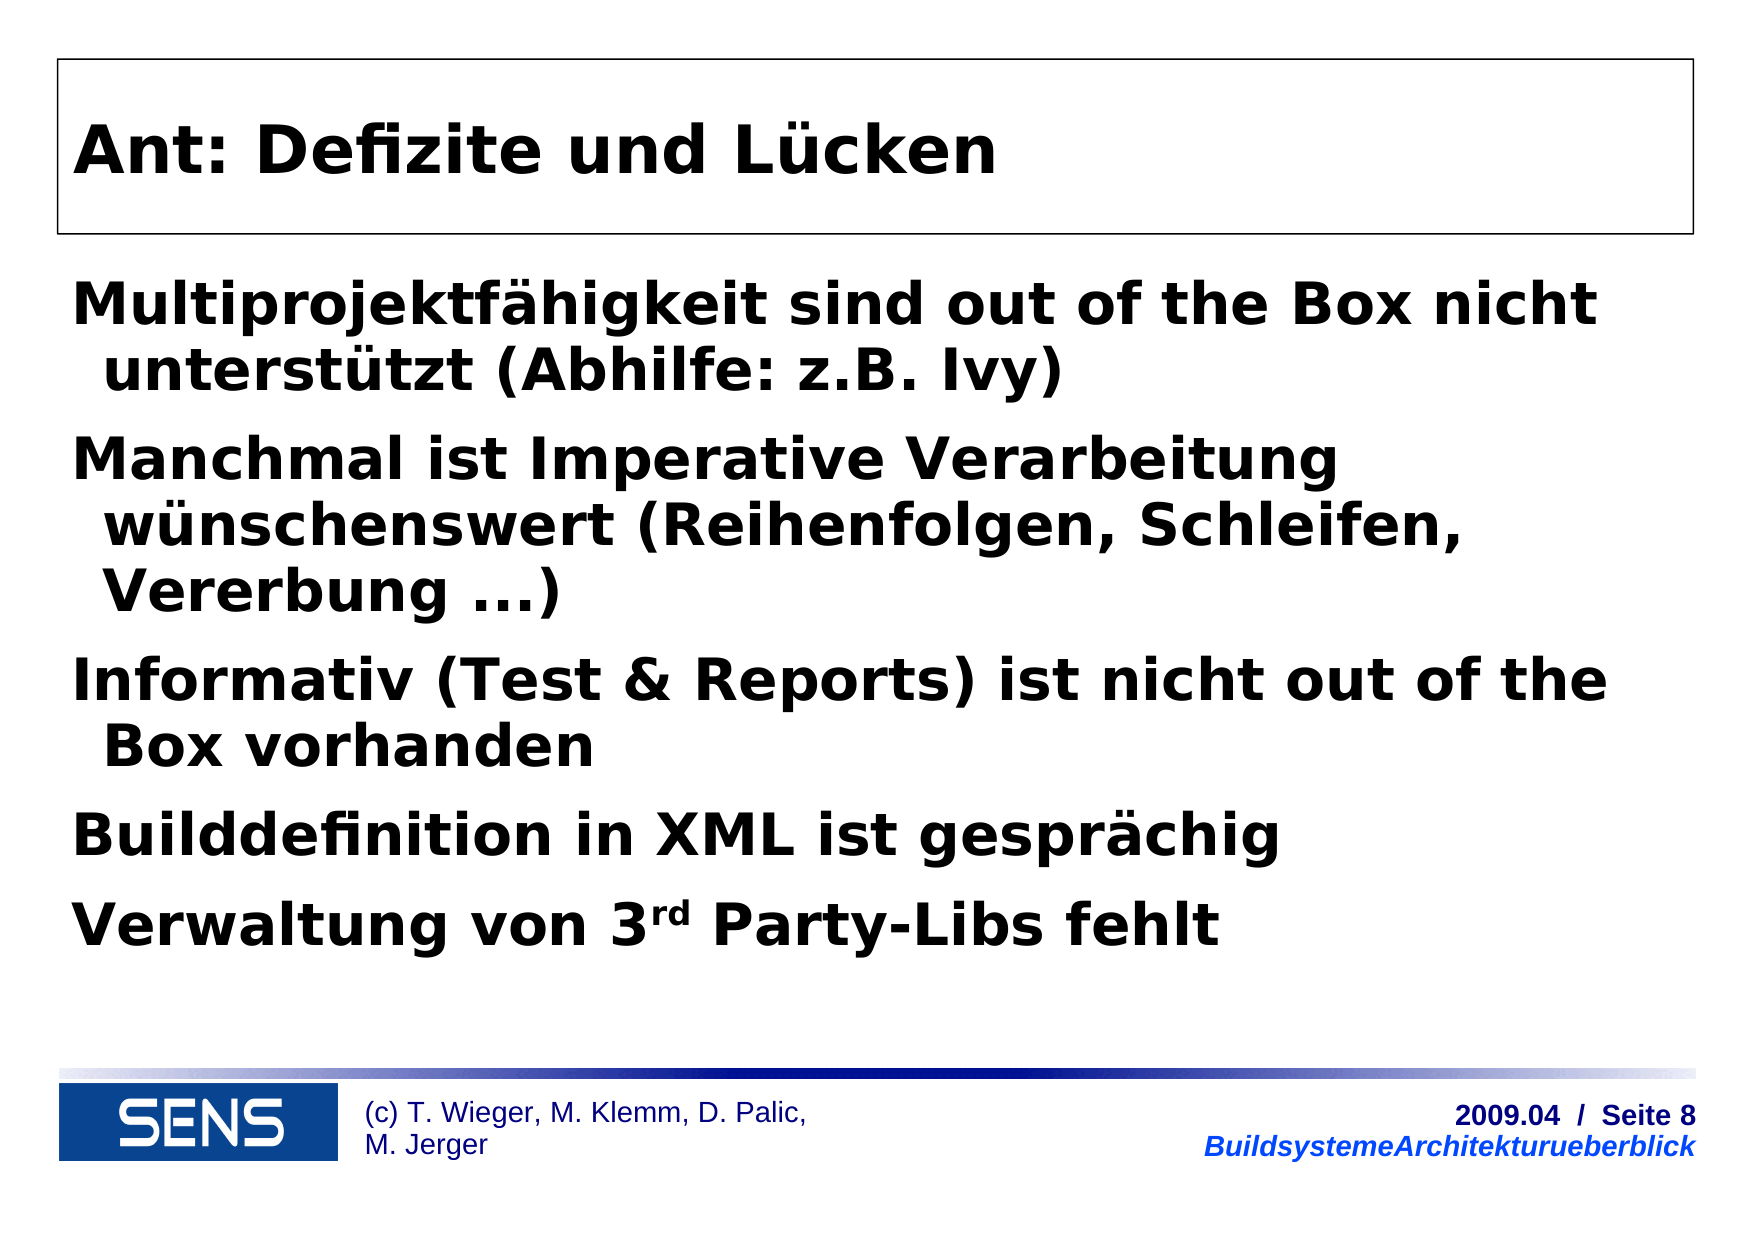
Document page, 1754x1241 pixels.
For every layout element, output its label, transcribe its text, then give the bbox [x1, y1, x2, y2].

picture [59, 1083, 338, 1161]
title Ant: Defizite und Lücken [73, 61, 1693, 241]
list Multiprojektfähigkeit sind out of the Box nicht unterstützt (Abhilfe: z.B. Ivy) Manchmal ist Imperative Verarbeitung wünschenswert (Reihenfolgen, Schleifen, Vererbung ...) Informativ (Test & Reports) ist nicht out of the Box vorhanden Builddefinition in XML ist gesprächig Verwaltung von 3rd Party-Libs fehlt [71, 272, 1693, 1038]
picture [59, 1068, 1696, 1079]
